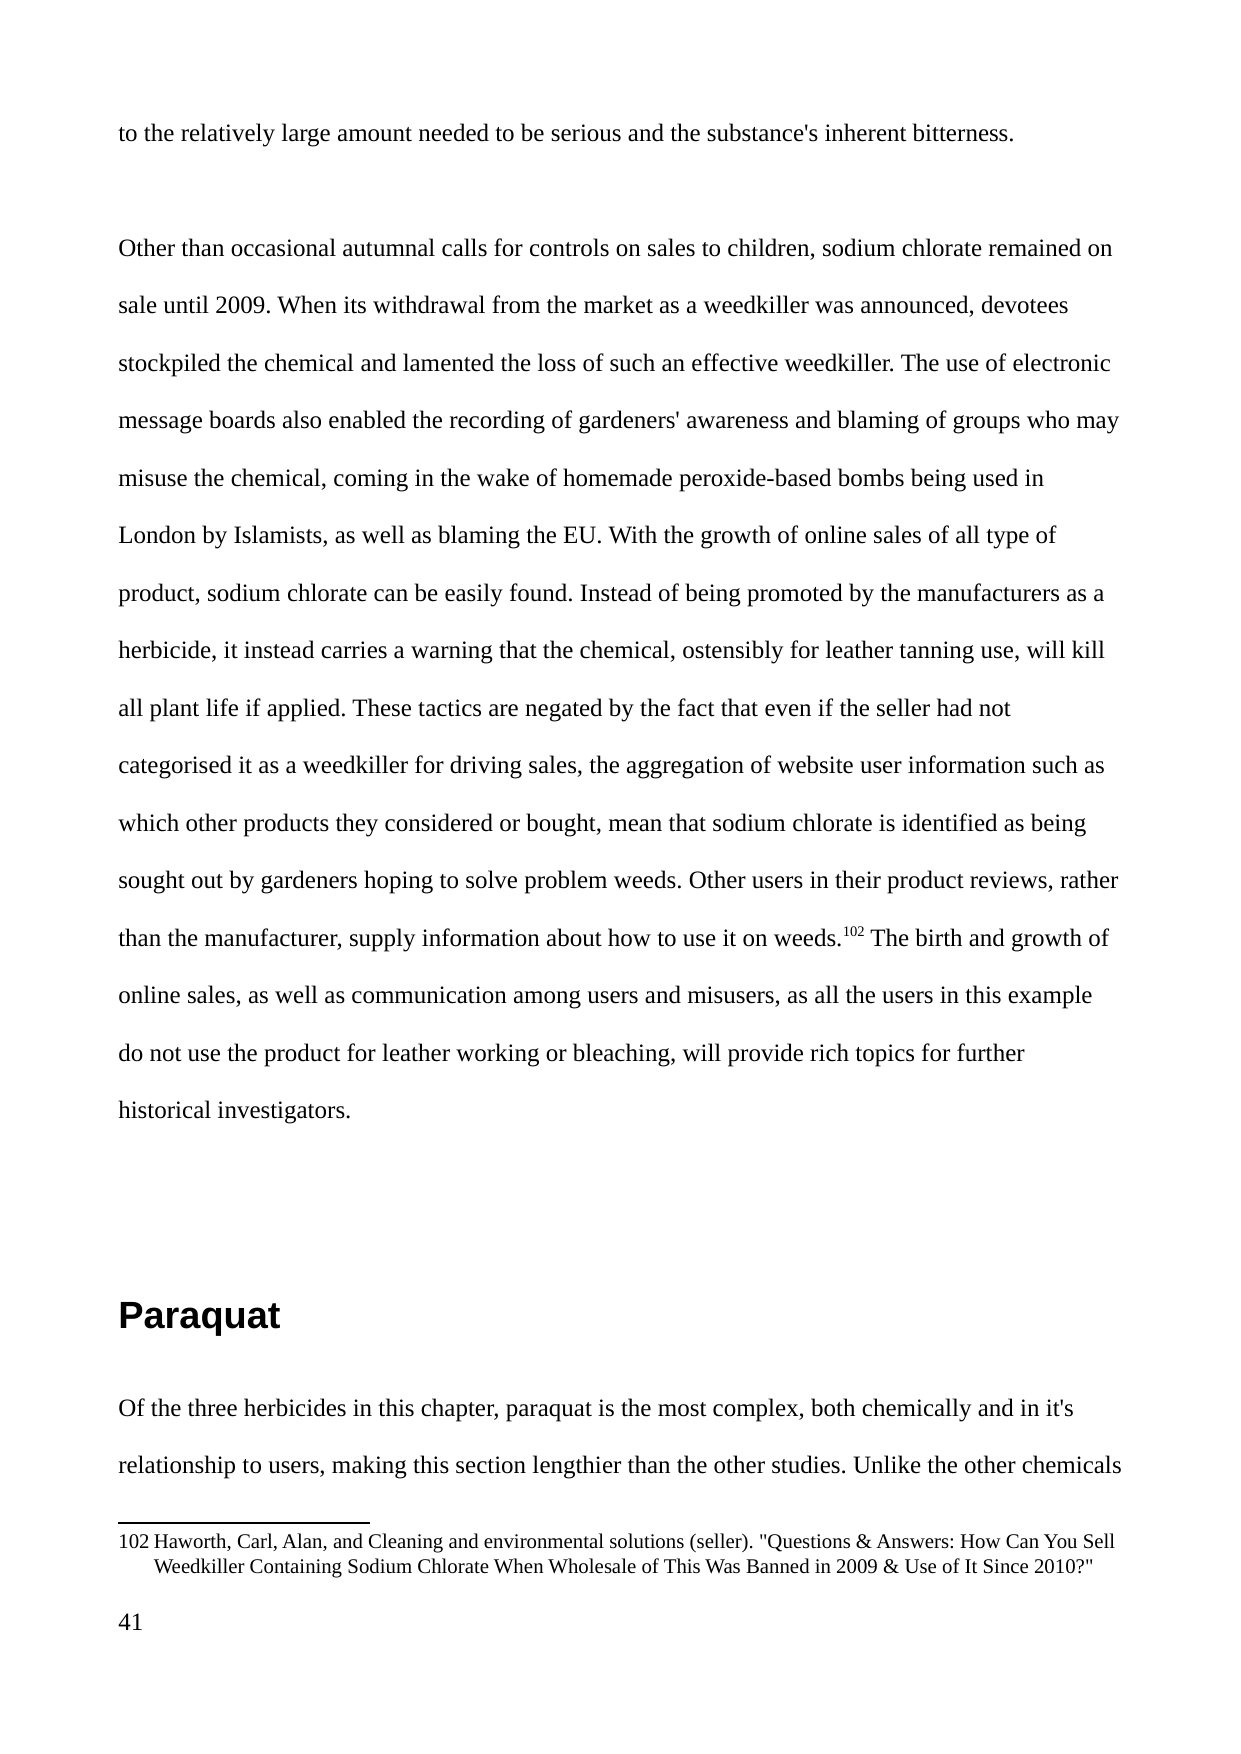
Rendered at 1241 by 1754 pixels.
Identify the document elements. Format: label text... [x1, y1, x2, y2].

text Haworth, Carl, Alan, and Cleaning and environmental solutions (seller). "Questions & Answers: How Can You Sell Weedkiller Containing Sodium Chlorate When Wholesale of This Was Banned in 2009 & Use of It Since 2010?" [118, 1529, 1122, 1578]
text Other than occasional autumnal calls for controls on sales to children, sodium chlorate remained on sale until 2009. When its withdrawal from the market as a weedkiller was announced, devotees stockpiled the chemical and lamented the loss of such an effective weedkiller. The use of electronic message boards also enabled the recording of gardeners' awareness and blaming of groups who may misuse the chemical, coming in the wake of homemade peroxide-based bombs being used in London by Islamists, as well as blaming the EU. With the growth of online sales of all type of product, sodium chlorate can be easily found. Instead of being promoted by the manufacturers as a herbicide, it instead carries a warning that the chemical, ostensibly for leather tanning use, will kill all plant life if applied. These tactics are negated by the fact that even if the seller had not categorised it as a weedkiller for driving sales, the aggregation of website user information such as which other products they considered or bought, mean that sodium chlorate is identified as being sought out by gardeners hoping to solve problem weeds. Other users in their product reviews, rather than the manufacturer, supply information about how to use it on weeds. The birth and growth of online sales, as well as communication among users and misusers, as all the users in this example do not use the product for leather working or bleaching, will provide rich topics for further historical investigators. [118, 233, 1122, 1124]
subtitle Paraquat [118, 1293, 1122, 1337]
text Of the three herbicides in this chapter, paraquat is the most complex, both chemically and in it's relationship to users, making this section lengthier than the other studies. Unlike the other chemicals [118, 1393, 1122, 1479]
